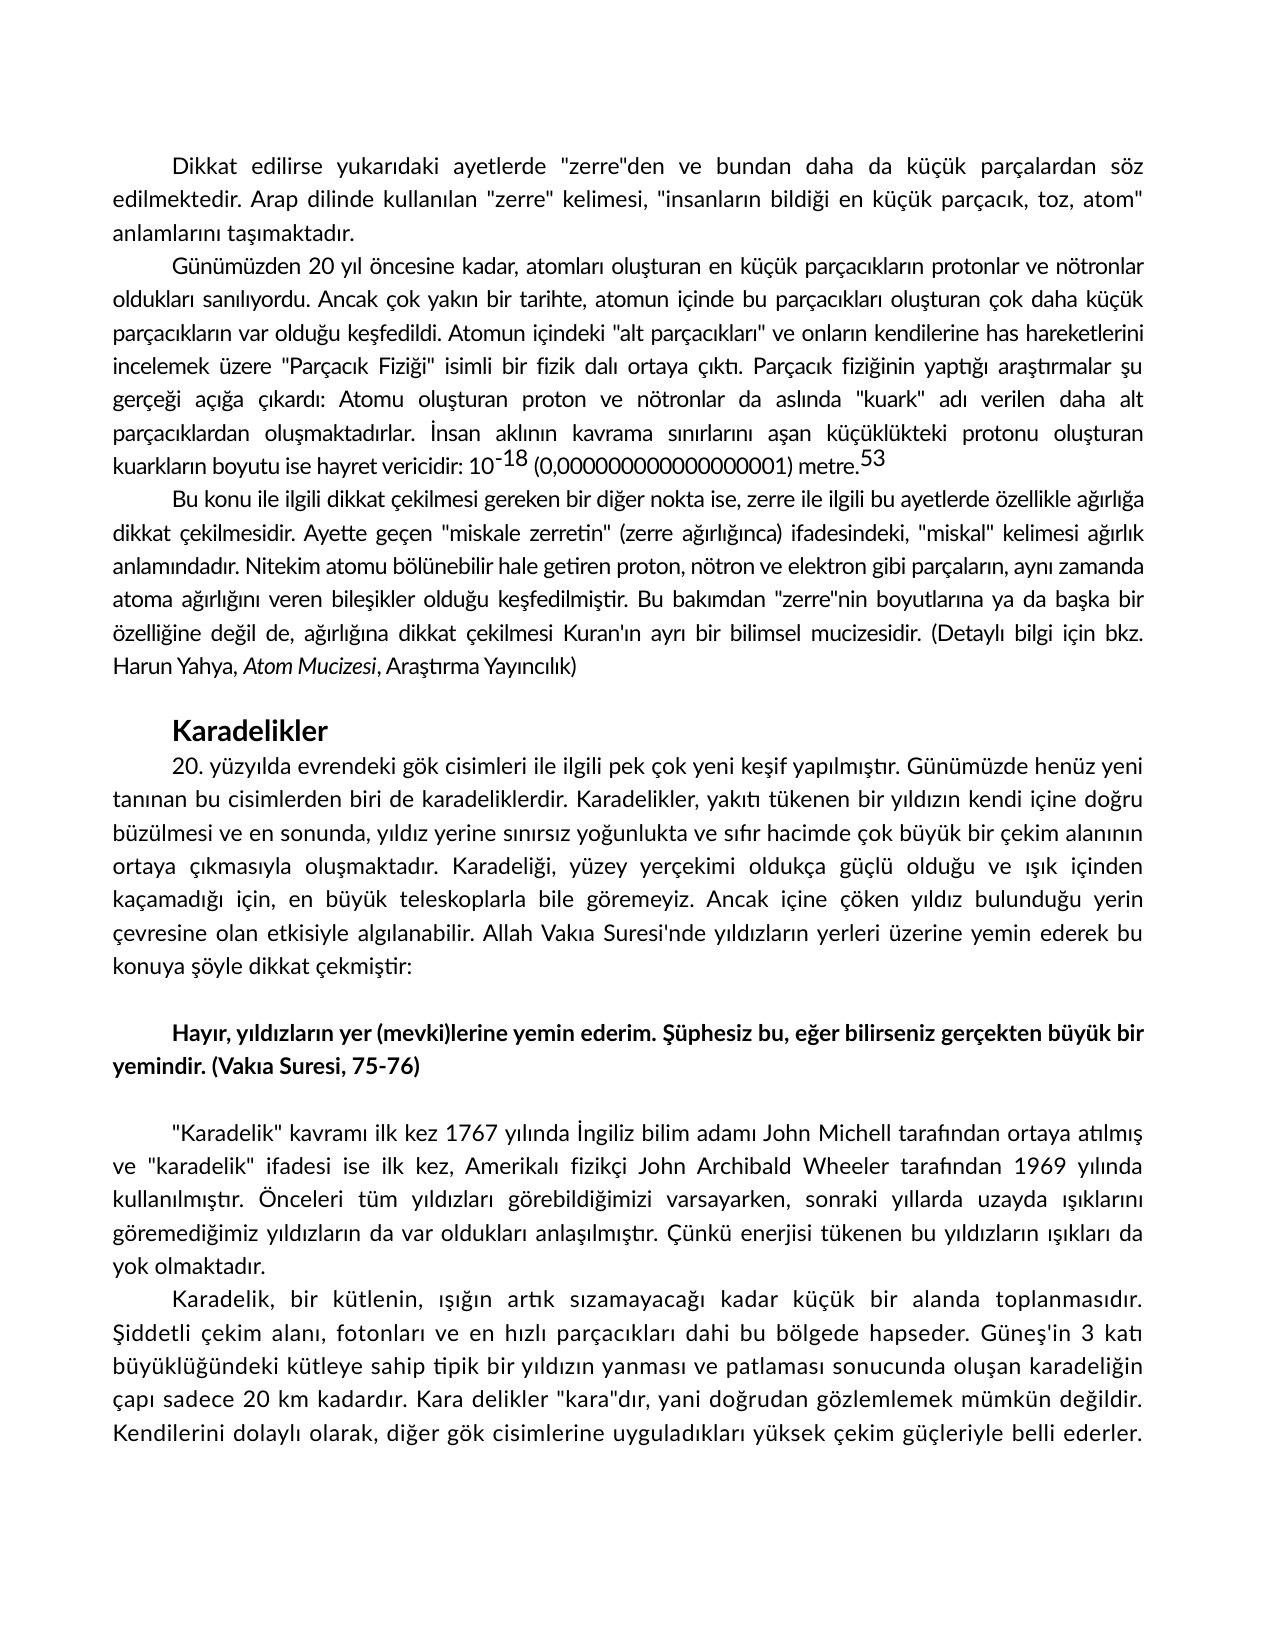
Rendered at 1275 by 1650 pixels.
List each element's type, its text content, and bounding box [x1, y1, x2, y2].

text Bu konu ile ilgili dikkat çekilmesi gereken bir diğer nokta ise, zerre ile ilgili bu ayetlerde özellikle ağırlığa dikkat çekilmesidir. Ayette geçen "miskale zerretin" (zerre ağırlığınca) ifadesindeki, "miskal" kelimesi ağırlık anlamındadır. Nitekim atomu bölünebilir hale getiren proton, nötron ve elektron gibi parçaların, aynı zamanda atoma ağırlığını veren bileşikler olduğu keşfedilmiştir. Bu bakımdan "zerre"nin boyutlarına ya da başka bir özelliğine değil de, ağırlığına dikkat çekilmesi Kuran'ın ayrı bir bilimsel mucizesidir. (Detaylı bilgi için bkz. Harun Yahya, Atom Mucizesi, Araştırma Yayıncılık) [112, 481, 1145, 681]
text "Karadelik" kavramı ilk kez 1767 yılında İngiliz bilim adamı John Michell tarafından ortaya atılmış ve "karadelik" ifadesi ise ilk kez, Amerikalı fizikçi John Archibald Wheeler tarafından 1969 yılında kullanılmıştır. Önceleri tüm yıldızları görebildiğimizi varsayarken, sonraki yıllarda uzayda ışıklarını göremediğimiz yıldızların da var oldukları anlaşılmıştır. Çünkü enerjisi tükenen bu yıldızların ışıkları da yok olmaktadır. [112, 1114, 1145, 1281]
text Karadelik, bir kütlenin, ışığın artık sızamayacağı kadar küçük bir alanda toplanmasıdır. Şiddetli çekim alanı, fotonları ve en hızlı parçacıkları dahi bu bölgede hapseder. Güneş'in 3 katı büyüklüğündeki kütleye sahip tipik bir yıldızın yanması ve patlaması sonucunda oluşan karadeliğin çapı sadece 20 km kadardır. Kara delikler "kara"dır, yani doğrudan gözlemlemek mümkün değildir. Kendilerini dolaylı olarak, diğer gök cisimlerine uyguladıkları yüksek çekim güçleriyle belli ederler. [112, 1281, 1145, 1448]
text Hayır, yıldızların yer (mevki)lerine yemin ederim. Şüphesiz bu, eğer bilirseniz gerçekten büyük bir yemindir. (Vakıa Suresi, 75-76) [112, 1014, 1145, 1081]
text Günümüzden 20 yıl öncesine kadar, atomları oluşturan en küçük parçacıkların protonlar ve nötronlar oldukları sanılıyordu. Ancak çok yakın bir tarihte, atomun içinde bu parçacıkları oluşturan çok daha küçük parçacıkların var olduğu keşfedildi. Atomun içindeki "alt parçacıkları" ve onların kendilerine has hareketlerini incelemek üzere "Parçacık Fiziği" isimli bir fizik dalı ortaya çıktı. Parçacık fiziğinin yaptığı araştırmalar şu gerçeği açığa çıkardı: Atomu oluşturan proton ve nötronlar da aslında "kuark" adı verilen daha alt parçacıklardan oluşmaktadırlar. İnsan aklının kavrama sınırlarını aşan küçüklükteki protonu oluşturan kuarkların boyutu ise hayret vericidir: 10-18 (0,000000000000000001) metre.53 [112, 248, 1145, 481]
text 20. yüzyılda evrendeki gök cisimleri ile ilgili pek çok yeni keşif yapılmıştır. Günümüzde henüz yeni tanınan bu cisimlerden biri de karadeliklerdir. Karadelikler, yakıtı tükenen bir yıldızın kendi içine doğru büzülmesi ve en sonunda, yıldız yerine sınırsız yoğunlukta ve sıfır hacimde çok büyük bir çekim alanının ortaya çıkmasıyla oluşmaktadır. Karadeliği, yüzey yerçekimi oldukça güçlü olduğu ve ışık içinden kaçamadığı için, en büyük teleskoplarla bile göremeyiz. Ancak içine çöken yıldız bulunduğu yerin çevresine olan etkisiyle algılanabilir. Allah Vakıa Suresi'nde yıldızların yerleri üzerine yemin ederek bu konuya şöyle dikkat çekmiştir: [112, 748, 1145, 981]
text Karadelikler [112, 714, 1145, 748]
text Dikkat edilirse yukarıdaki ayetlerde "zerre"den ve bundan daha da küçük parçalardan söz edilmektedir. Arap dilinde kullanılan "zerre" kelimesi, "insanların bildiği en küçük parçacık, toz, atom" anlamlarını taşımaktadır. [112, 148, 1145, 248]
